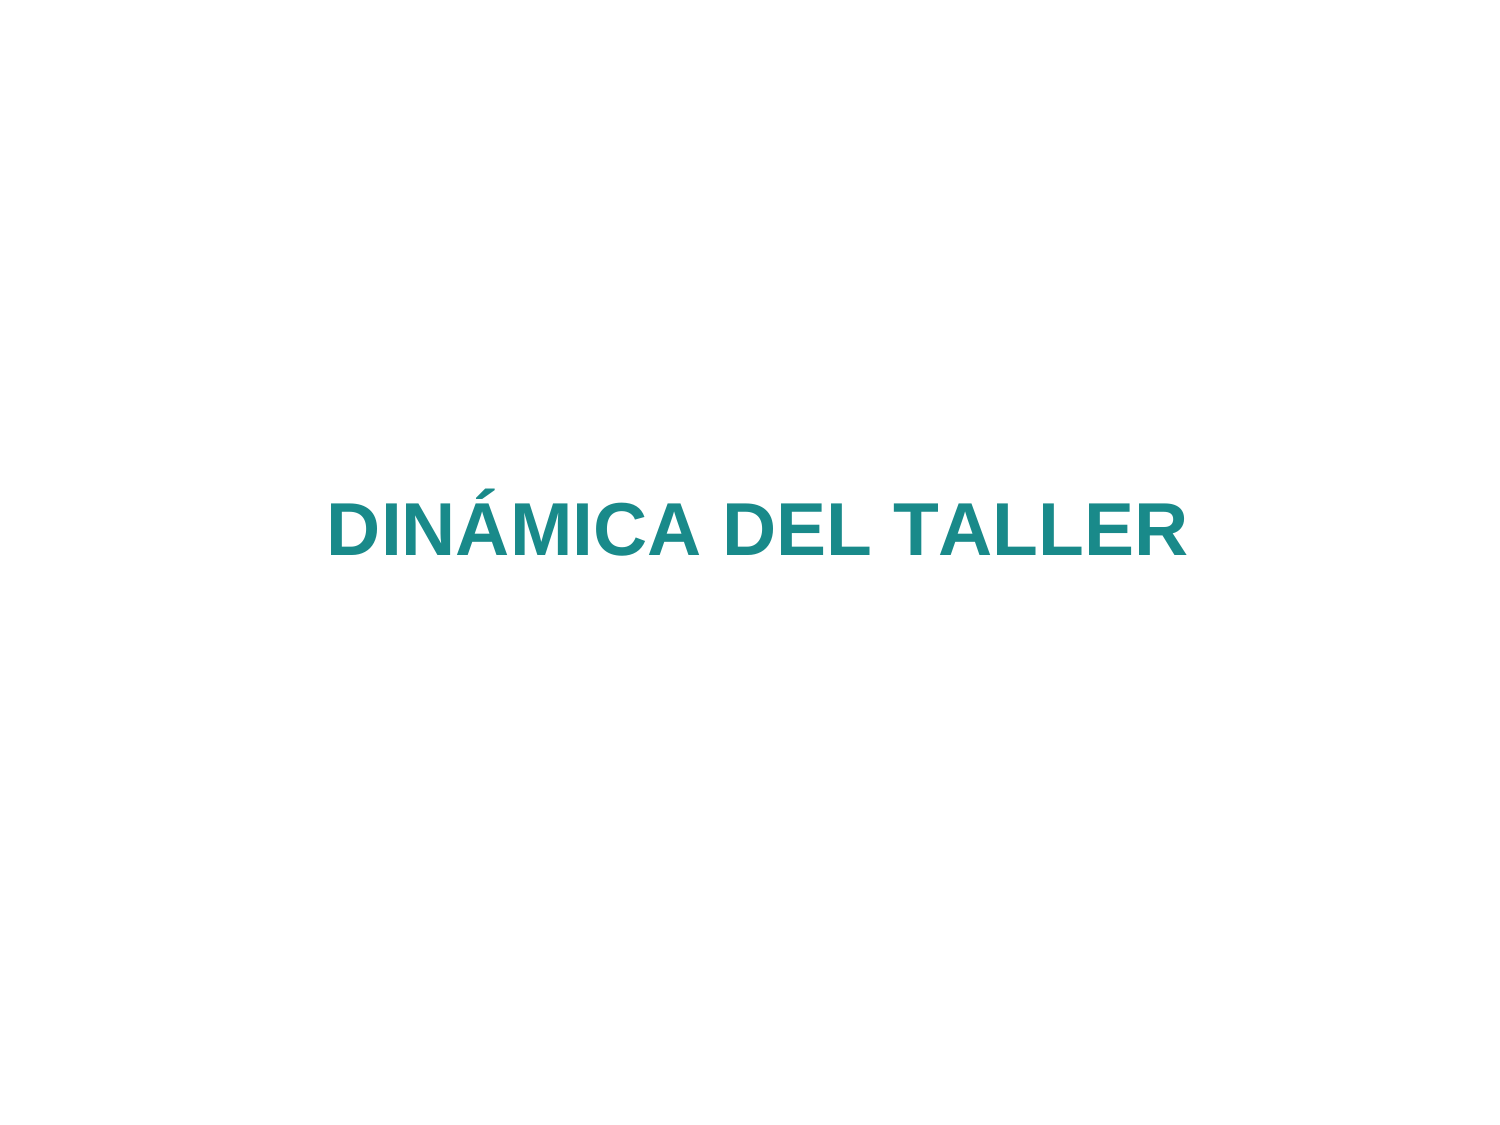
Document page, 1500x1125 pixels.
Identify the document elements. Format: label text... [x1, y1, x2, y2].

subtitle DINÁMICA DEL TALLER [120, 41, 1396, 1019]
